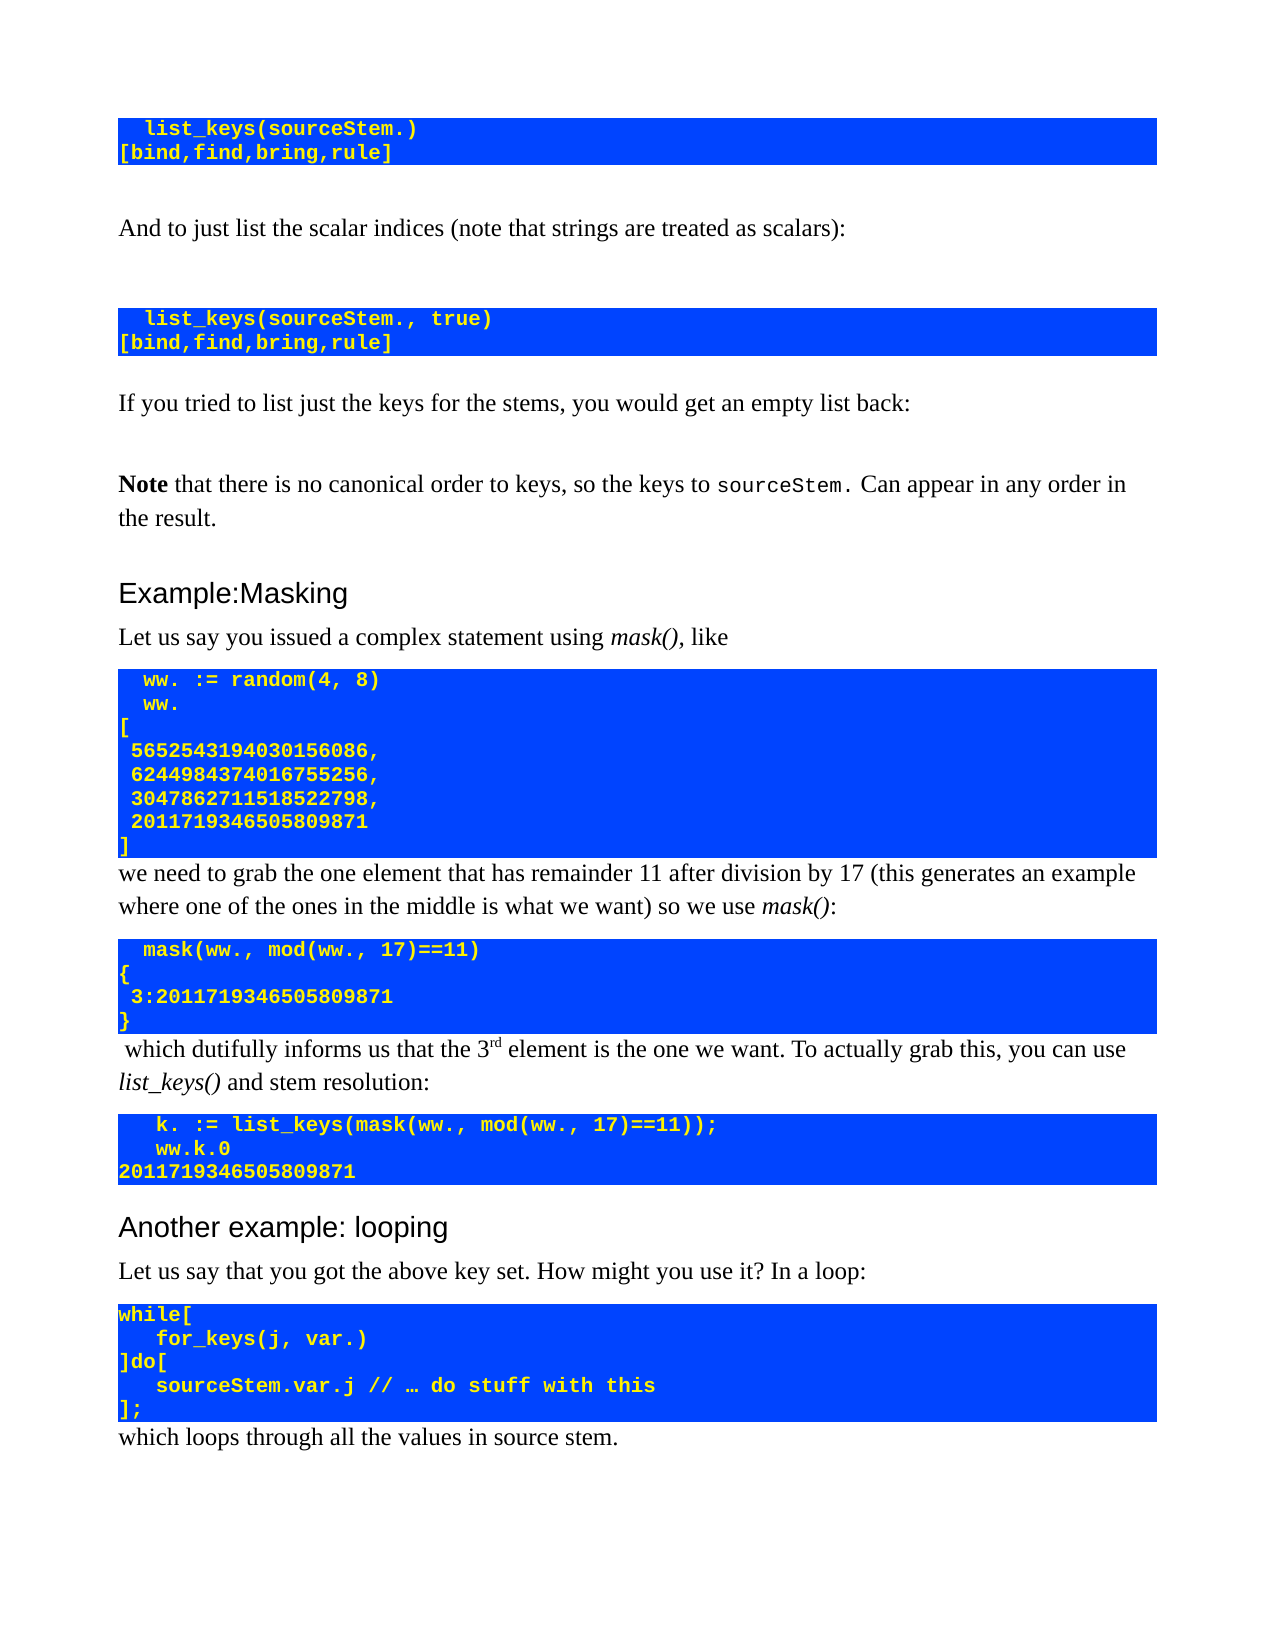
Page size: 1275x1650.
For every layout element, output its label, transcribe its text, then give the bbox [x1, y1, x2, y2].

subtitle Example:Masking [118, 576, 1157, 609]
text for_keys(j, var.) [118, 1327, 1157, 1351]
text Let us say that you got the above key set. How might you use it? In a loop: [118, 1256, 1157, 1285]
text ] [118, 835, 1157, 858]
text 2011719346505809871 [118, 811, 1157, 835]
text sourceStem.var.j // … do stuff with this [118, 1375, 1157, 1398]
text while[ [118, 1304, 1157, 1327]
text 3:2011719346505809871 [118, 986, 1157, 1010]
text { [118, 963, 1157, 986]
subtitle Another example: looping [118, 1210, 1157, 1244]
text mask(ww., mod(ww., 17)==11) [118, 939, 1157, 963]
text If you tried to list just the keys for the stems, you would get an empty list back: [118, 356, 1157, 417]
text we need to grab the one element that has remainder 11 after division by 17 (this generates an example where one of the ones in the middle is what we want) so we use mask(): [118, 858, 1157, 920]
text And to just list the scalar indices (note that strings are treated as scalars): [118, 213, 1157, 242]
text list_keys(sourceStem.) [118, 118, 1157, 142]
text which loops through all the values in source stem. [118, 1422, 1157, 1451]
text Note that there is no canonical order to keys, so the keys to sourceStem. Can appear in any order in the result. [118, 436, 1157, 532]
text 3047862711518522798, [118, 787, 1157, 811]
text ww. := random(4, 8) [118, 669, 1157, 693]
text [bind,find,bring,rule] [118, 142, 1157, 165]
text list_keys(sourceStem., true) [118, 308, 1157, 332]
text } [118, 1010, 1157, 1034]
text ww. [118, 693, 1157, 717]
text ]do[ [118, 1351, 1157, 1375]
text 5652543194030156086, [118, 740, 1157, 764]
text Let us say you issued a complex statement using mask(), like [118, 622, 1157, 650]
text ww.k.0 [118, 1138, 1157, 1162]
text [bind,find,bring,rule] [118, 332, 1157, 356]
text [ [118, 717, 1157, 740]
text ]; [118, 1398, 1157, 1422]
text k. := list_keys(mask(ww., mod(ww., 17)==11)); [118, 1114, 1157, 1138]
text 6244984374016755256, [118, 764, 1157, 787]
text 2011719346505809871 [118, 1162, 1157, 1185]
text which dutifully informs us that the 3rd element is the one we want. To actually grab this, you can use list_keys() and stem resolution: [118, 1034, 1157, 1095]
